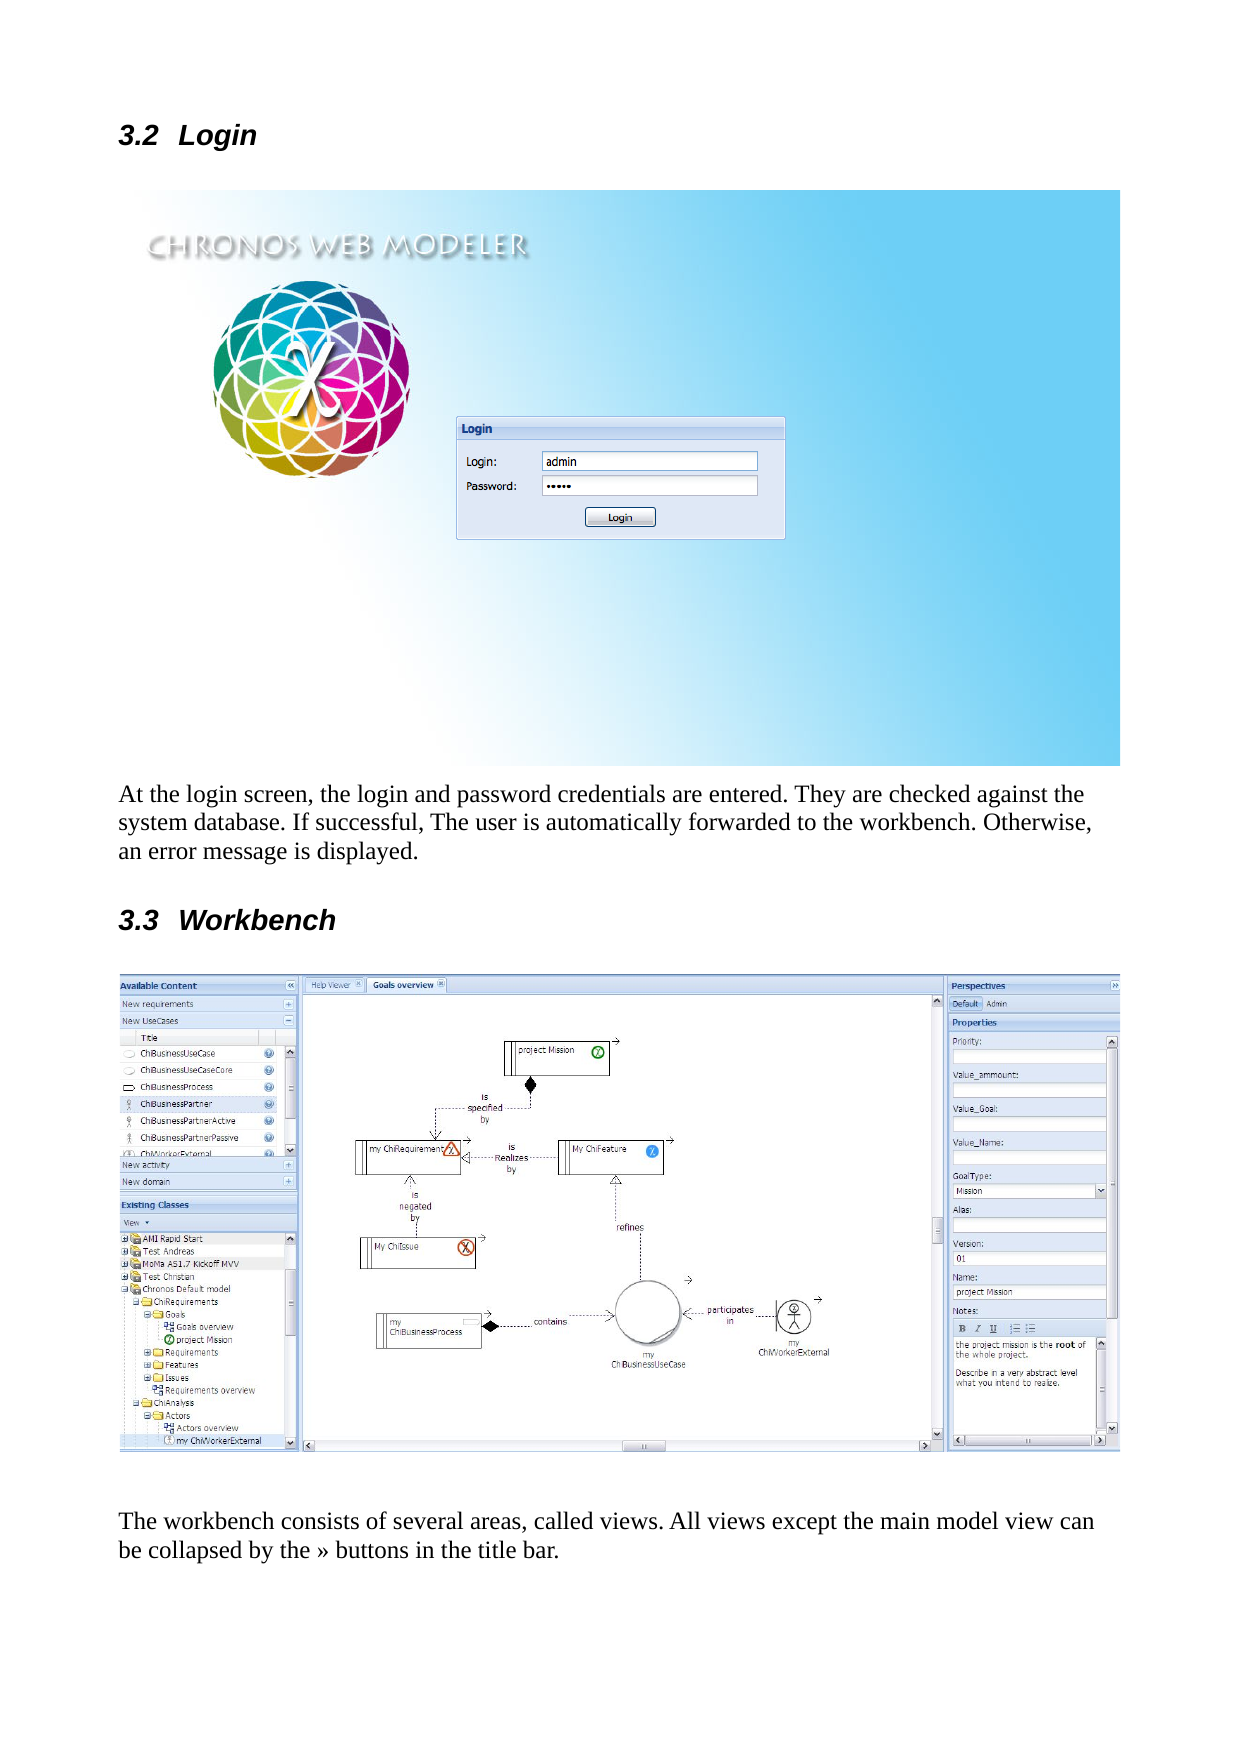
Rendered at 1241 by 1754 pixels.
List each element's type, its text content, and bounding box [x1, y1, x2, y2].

text At the login screen, the login and password credentials are entered. They are checked against the system database. If successful, The user is automatically forwarded to the workbench. Otherwise, an error message is displayed. [118, 767, 1122, 865]
picture [119, 190, 1121, 766]
subtitle Workbench [118, 902, 1122, 936]
text [118, 164, 1122, 188]
subtitle Login [118, 118, 1122, 152]
text The workbench consists of several areas, called views. All views except the main model view can be collapsed by the » buttons in the title bar. [118, 1506, 1122, 1564]
picture [119, 974, 1121, 1452]
